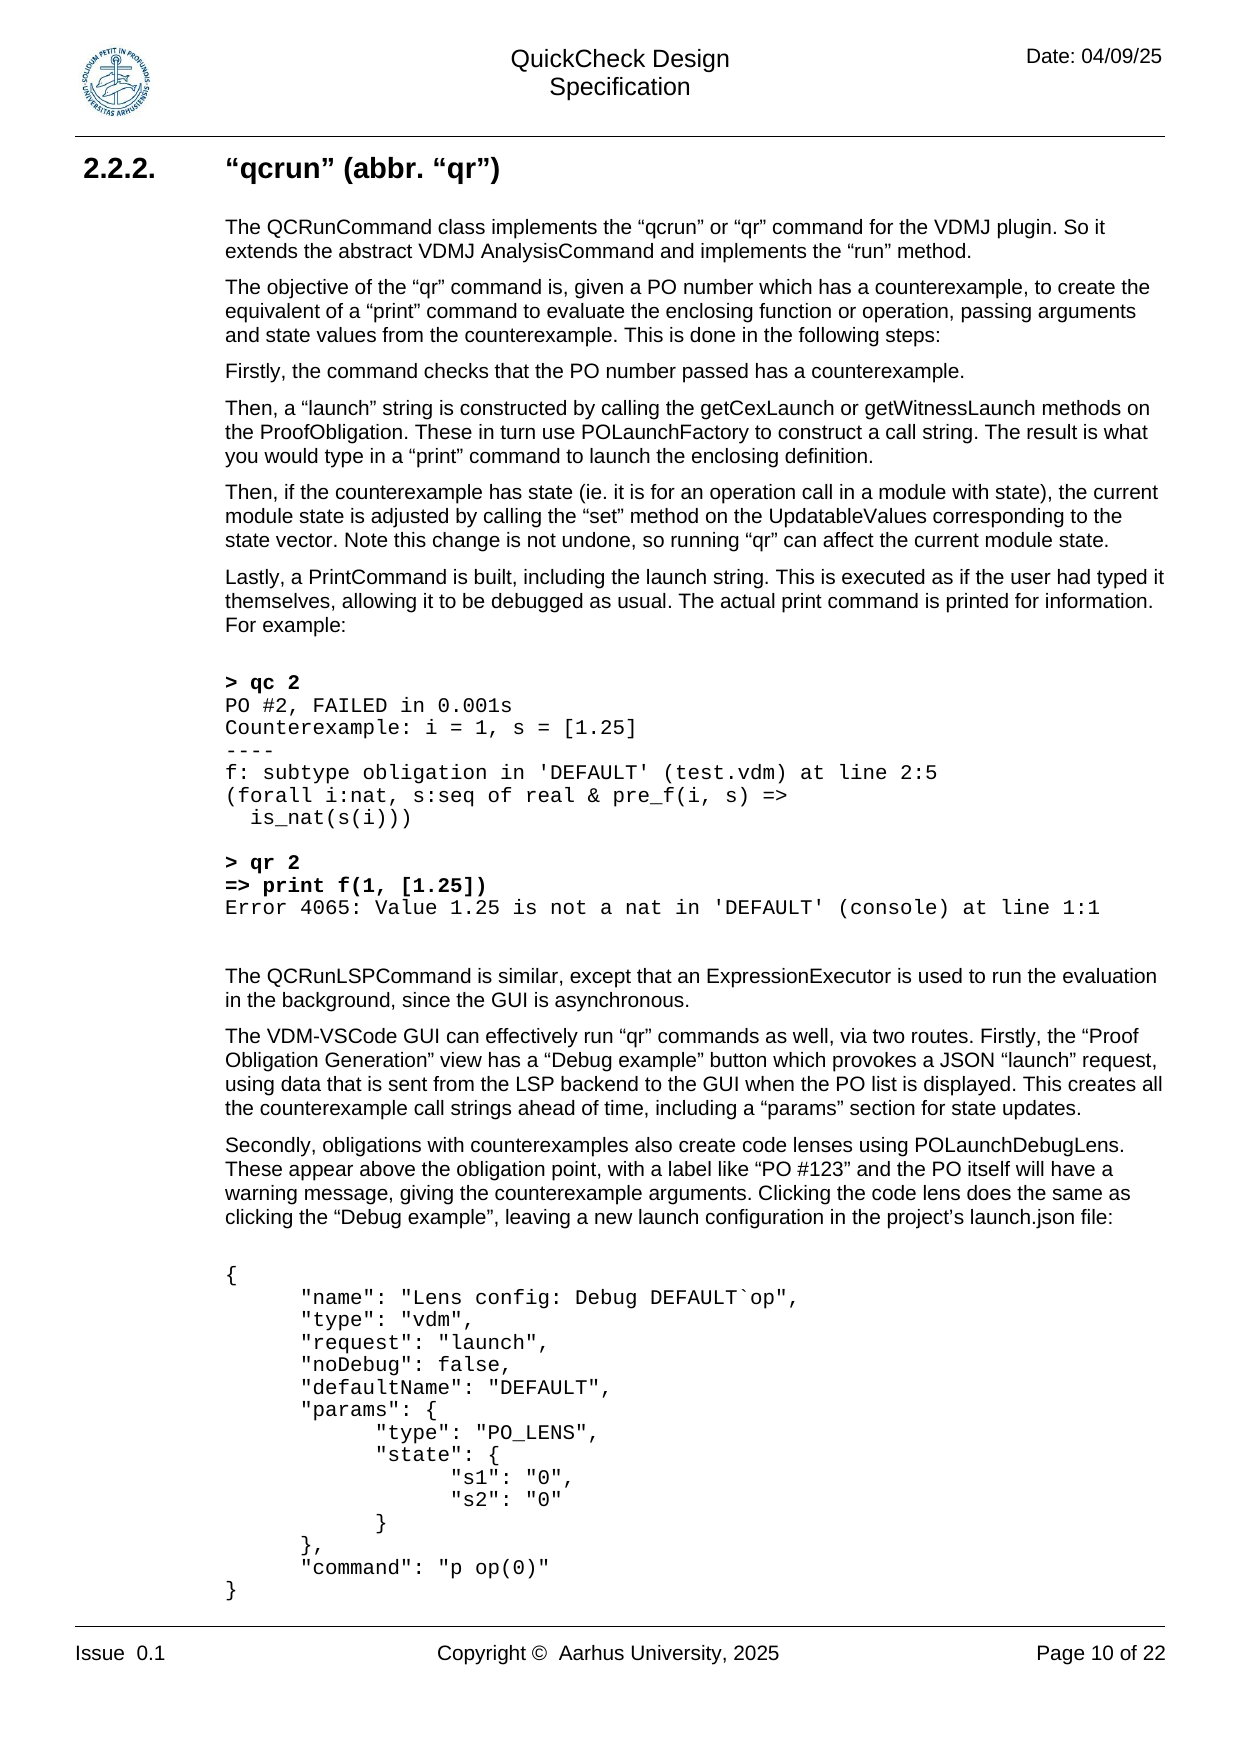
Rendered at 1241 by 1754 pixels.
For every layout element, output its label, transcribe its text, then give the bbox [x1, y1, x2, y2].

text The QCRunLSPCommand is similar, except that an ExpressionExecutor is used to run the evaluation in the background, since the GUI is asynchronous. [225, 964, 1165, 1012]
text "name": "Lens config: Debug DEFAULT`op", [225, 1286, 1165, 1309]
text "state": { [225, 1444, 1165, 1466]
text f: subtype obligation in 'DEFAULT' (test.vdm) at line 2:5 [225, 762, 1165, 784]
text { [225, 1264, 1165, 1286]
text is_nat(s(i))) [225, 807, 1165, 829]
text => print f(1, [1.25]) [225, 874, 1165, 897]
text }, [225, 1534, 1165, 1556]
text "request": "launch", [225, 1331, 1165, 1354]
subtitle “qcrun” (abbr. “qr”) [75, 152, 1165, 185]
text "noDebug": false, [225, 1354, 1165, 1376]
text (forall i:nat, s:seq of real & pre_f(i, s) => [225, 784, 1165, 807]
text "type": "vdm", [225, 1309, 1165, 1331]
text "defaultName": "DEFAULT", [225, 1376, 1165, 1399]
text "s2": "0" [225, 1489, 1165, 1511]
text > qc 2 [225, 672, 1165, 694]
text Then, a “launch” string is constructed by calling the getCexLaunch or getWitnessLaunch methods on the ProofObligation. These in turn use POLaunchFactory to construct a call string. The result is what you would type in a “print” command to launch the enclosing definition. [225, 396, 1165, 468]
text The QCRunCommand class implements the “qcrun” or “qr” command for the VDMJ plugin. So it extends the abstract VDMJ AnalysisCommand and implements the “run” method. [225, 215, 1165, 263]
text } [225, 1579, 1165, 1601]
text } [225, 1511, 1165, 1534]
text Firstly, the command checks that the PO number passed has a counterexample. [225, 360, 1165, 384]
text Secondly, obligations with counterexamples also create code lenses using POLaunchDebugLens. These appear above the obligation point, with a label like “PO #123” and the PO itself will have a warning message, giving the counterexample arguments. Clicking the code lens does the same as clicking the “Debug example”, leaving a new launch configuration in the project’s launch.json file: [225, 1133, 1165, 1229]
text Lastly, a PrintCommand is built, including the launch string. This is executed as if the user had typed it themselves, allowing it to be debugged as usual. The actual print command is printed for information. For example: [225, 565, 1165, 637]
text > qr 2 [225, 852, 1165, 874]
text Then, if the counterexample has state (ie. it is for an operation call in a module with state), the current module state is adjusted by calling the “set” method on the UpdatableValues corresponding to the state vector. Note this change is not undone, so running “qr” can affect the current module state. [225, 481, 1165, 552]
picture [78, 44, 153, 120]
text "type": "PO_LENS", [225, 1421, 1165, 1444]
text PO #2, FAILED in 0.001s [225, 694, 1165, 717]
text The objective of the “qr” command is, given a PO number which has a counterexample, to create the equivalent of a “print” command to evaluate the enclosing function or operation, passing arguments and state values from the counterexample. This is done in the following steps: [225, 275, 1165, 347]
text Error 4065: Value 1.25 is not a nat in 'DEFAULT' (console) at line 1:1 [225, 897, 1165, 919]
text Counterexample: i = 1, s = [1.25] [225, 717, 1165, 739]
text "s1": "0", [225, 1466, 1165, 1489]
text The VDM-VSCode GUI can effectively run “qr” commands as well, via two routes. Firstly, the “Proof Obligation Generation” view has a “Debug example” button which provokes a JSON “launch” request, using data that is sent from the LSP backend to the GUI when the PO list is displayed. This creates all the counterexample call strings ahead of time, including a “params” section for state updates. [225, 1025, 1165, 1121]
text "command": "p op(0)" [225, 1556, 1165, 1579]
text ---- [225, 739, 1165, 762]
text "params": { [225, 1399, 1165, 1421]
